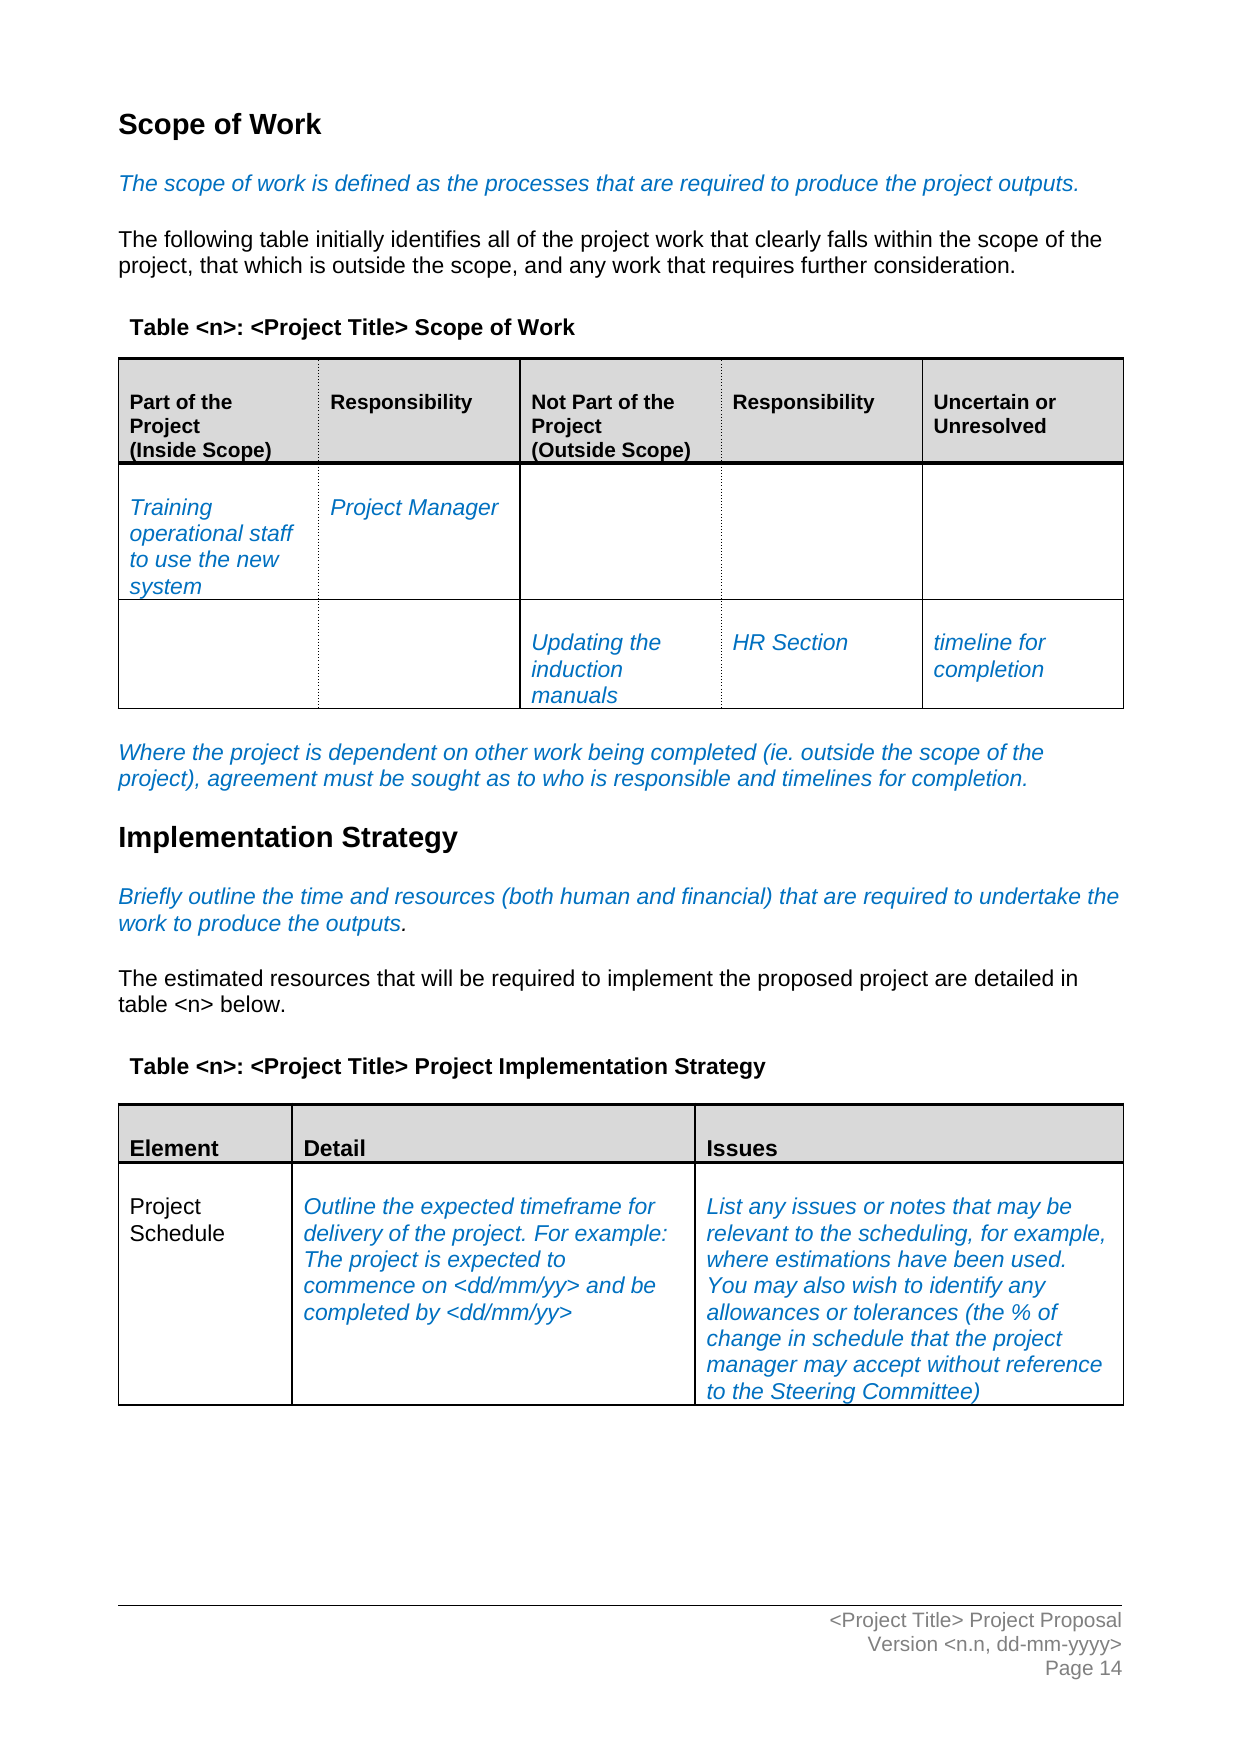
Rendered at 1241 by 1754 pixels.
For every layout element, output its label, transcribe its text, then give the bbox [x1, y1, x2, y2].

table_cell timeline for completion [923, 600, 1123, 708]
table_cell [923, 465, 1123, 599]
subtitle Implementation Strategy [118, 820, 1122, 854]
table_header [1067, 1047, 1123, 1102]
table_cell [319, 600, 519, 708]
table_cell Project Manager [319, 465, 519, 599]
table_cell Uncertain or Unresolved [923, 360, 1123, 461]
table_cell Outline the expected timeframe for delivery of the project. For example: The project is expected to commence on <dd/mm/yy> and be completed by <dd/mm/yy> [293, 1164, 694, 1404]
text The estimated resources that will be required to implement the proposed project are detailed in table <n> below. [118, 965, 1122, 1018]
table_cell Issues [696, 1106, 1123, 1161]
text Briefly outline the time and resources (both human and financial) that are required to undertake the work to produce the outputs. [118, 883, 1122, 936]
table_cell Project Schedule [119, 1164, 291, 1404]
table_header Table <n>: <Project Title> Project Implementation Strategy [118, 1047, 1067, 1102]
table_cell List any issues or notes that may be relevant to the scheduling, for example, where estimations have been used. You may also wish to identify any allowances or tolerances (the % of change in schedule that the project manager may accept without reference to the Steering Committee) [696, 1164, 1123, 1404]
table_cell Training operational staff to use the new system [119, 465, 319, 599]
table_cell Element [119, 1106, 291, 1161]
table_cell [119, 600, 319, 708]
table_cell Updating the induction manuals [521, 600, 721, 708]
table_cell Responsibility [319, 360, 519, 461]
table_cell Detail [293, 1106, 694, 1161]
table_header Table <n>: <Project Title> Scope of Work [118, 308, 1123, 357]
table_cell [521, 465, 721, 599]
table_cell Responsibility [721, 360, 922, 461]
text Where the project is dependent on other work being completed (ie. outside the scope of the project), agreement must be sought as to who is responsible and timelines for completion. [118, 738, 1122, 791]
table_cell Not Part of the Project (Outside Scope) [521, 360, 721, 461]
table_cell HR Section [721, 600, 922, 708]
table_cell Part of the Project (Inside Scope) [119, 360, 319, 461]
text The scope of work is defined as the processes that are required to produce the project outputs. [118, 170, 1122, 196]
table_cell [721, 465, 922, 599]
text The following table initially identifies all of the project work that clearly falls within the scope of the project, that which is outside the scope, and any work that requires further consideration. [118, 226, 1122, 278]
subtitle Scope of Work [118, 107, 1122, 141]
